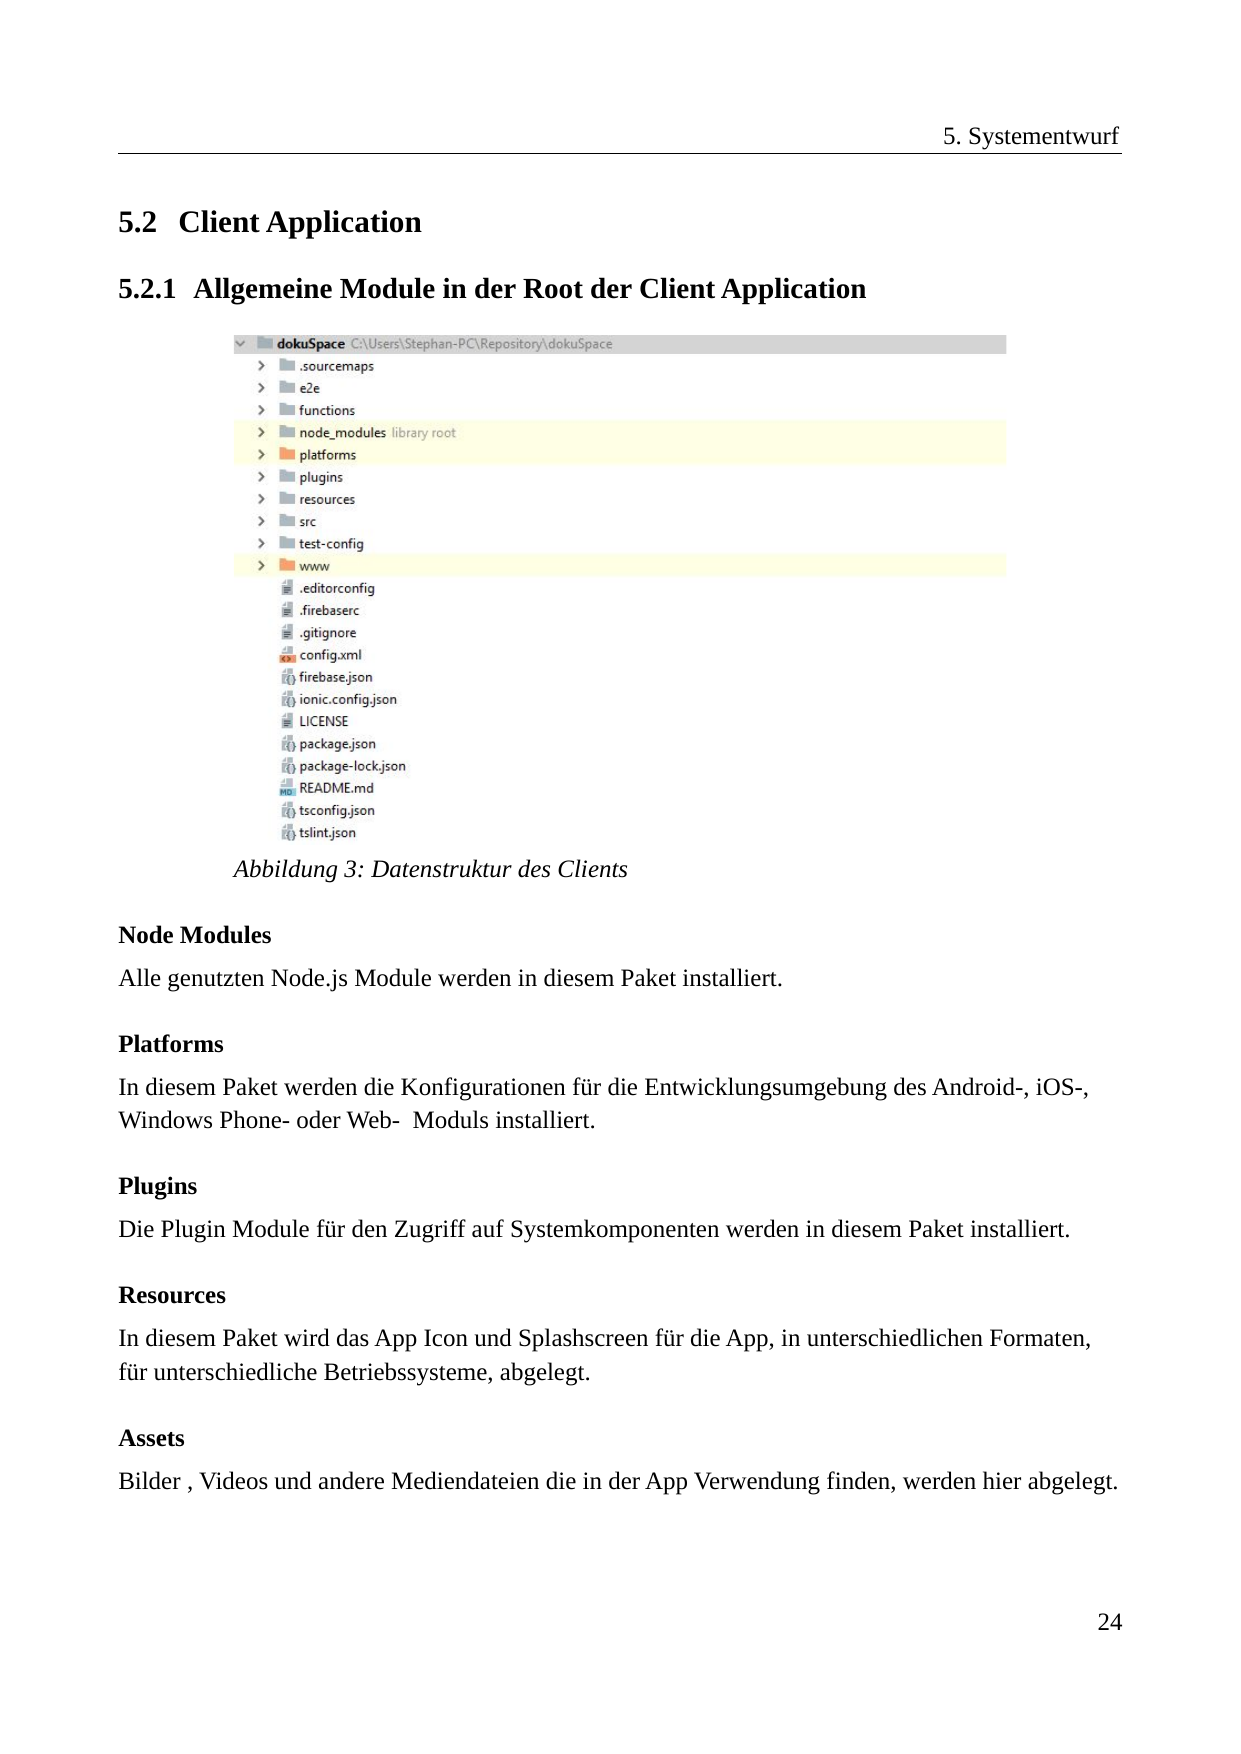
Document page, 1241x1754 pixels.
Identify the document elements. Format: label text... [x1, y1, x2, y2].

text Die Plugin Module für den Zugriff auf Systemkomponenten werden in diesem Paket installiert. [118, 1214, 1122, 1243]
text In diesem Paket werden die Konfigurationen für die Entwicklungsumgebung des Android-, iOS-, Windows Phone- oder Web- Moduls installiert. [118, 1072, 1122, 1134]
text Abbildung 3: Datenstruktur des Clients [234, 845, 1007, 883]
text Resources [118, 1280, 1122, 1309]
text Plugins [118, 1171, 1122, 1200]
text Assets [118, 1423, 1122, 1451]
subtitle Client Application [118, 203, 1122, 239]
text In diesem Paket wird das App Icon und Splashscreen für die App, in unterschiedlichen Formaten, für unterschiedliche Betriebssysteme, abgelegt. [118, 1323, 1122, 1385]
picture [233, 335, 1007, 845]
subtitle Allgemeine Module in der Root der Client Application [118, 271, 1122, 305]
text Platforms [118, 1029, 1122, 1058]
text Alle genutzten Node.js Module werden in diesem Paket installiert. [118, 963, 1122, 992]
text Node Modules [118, 920, 1122, 949]
text Bilder , Videos und andere Mediendateien die in der App Verwendung finden, werden hier abgelegt. [118, 1466, 1122, 1494]
